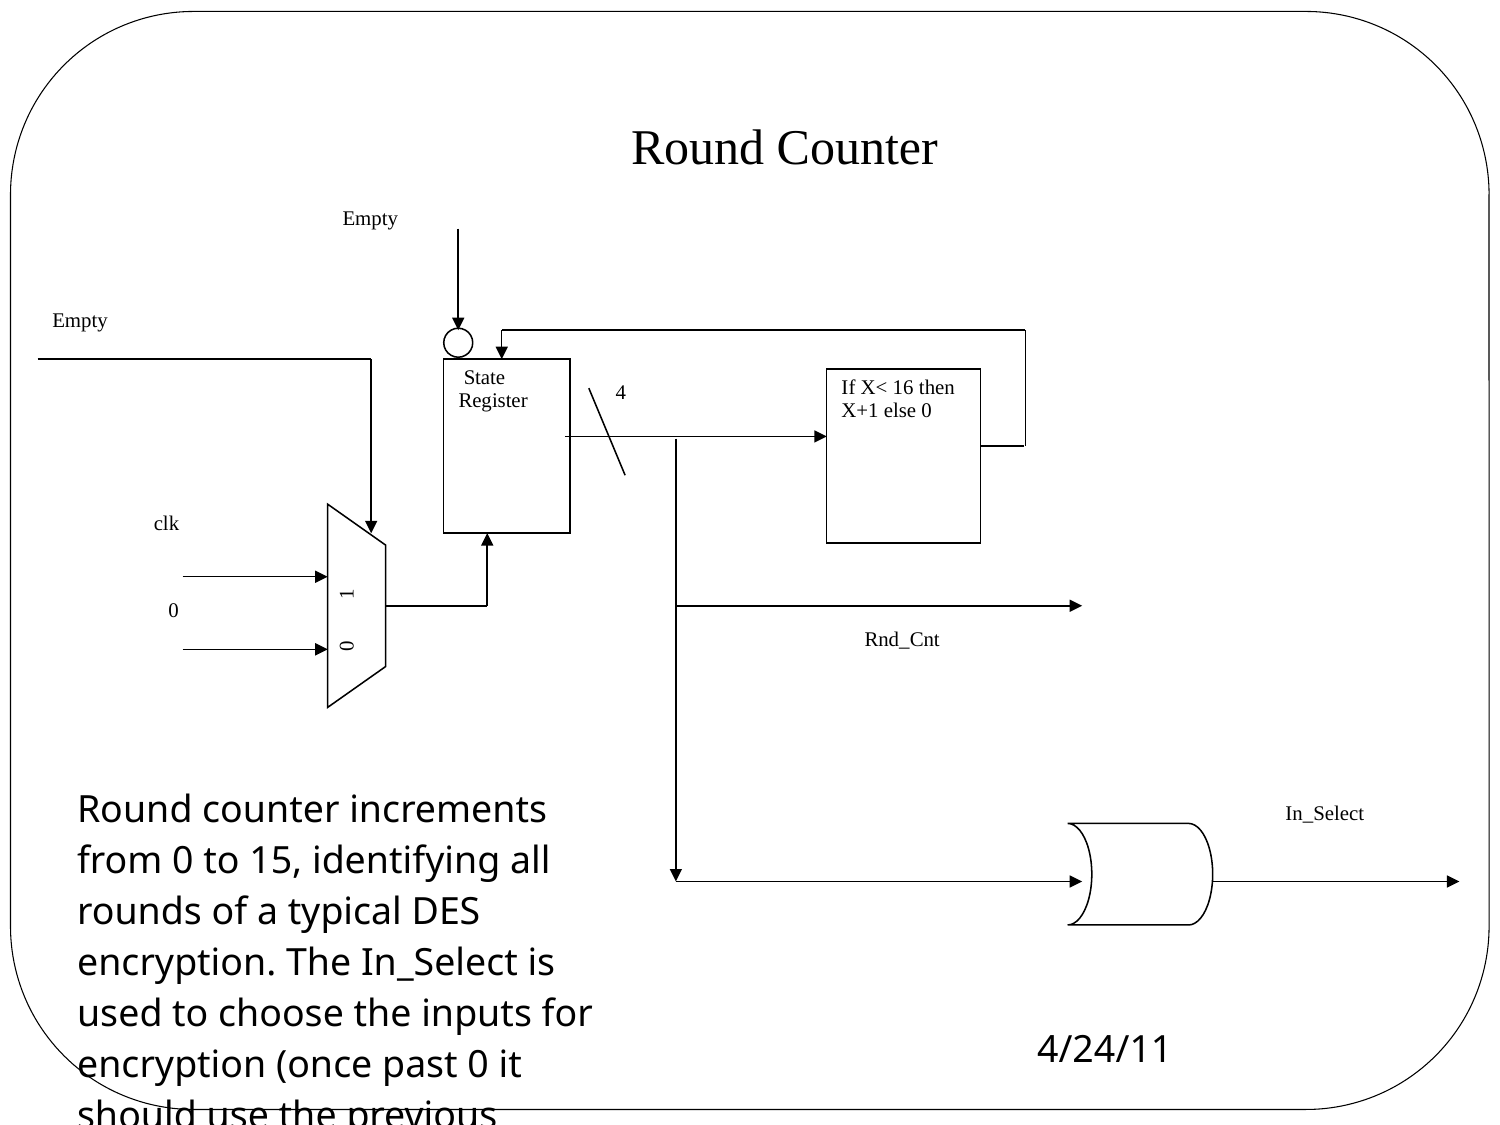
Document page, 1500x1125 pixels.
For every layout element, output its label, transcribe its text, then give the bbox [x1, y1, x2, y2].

text_box Empty [327, 199, 444, 244]
text_box Empty [37, 301, 154, 345]
text_box Round counter increments from 0 to 15, identifying all rounds of a typical DES encryption. The In_Select is used to choose the inputs for encryption (once past 0 it should use the previous output) [62, 774, 650, 1018]
text_box If X< 16 then X+1 else 0 [826, 368, 981, 543]
text_box In_Select [1270, 794, 1416, 853]
text_box 0 [153, 591, 198, 635]
text_box Round Counter [501, 112, 1068, 244]
text_box clk [139, 504, 241, 548]
text_box State Register [443, 359, 571, 534]
text_box 0 1 [327, 504, 386, 708]
text_box 4 [600, 373, 662, 432]
text_box Rnd_Cnt [849, 620, 1024, 679]
